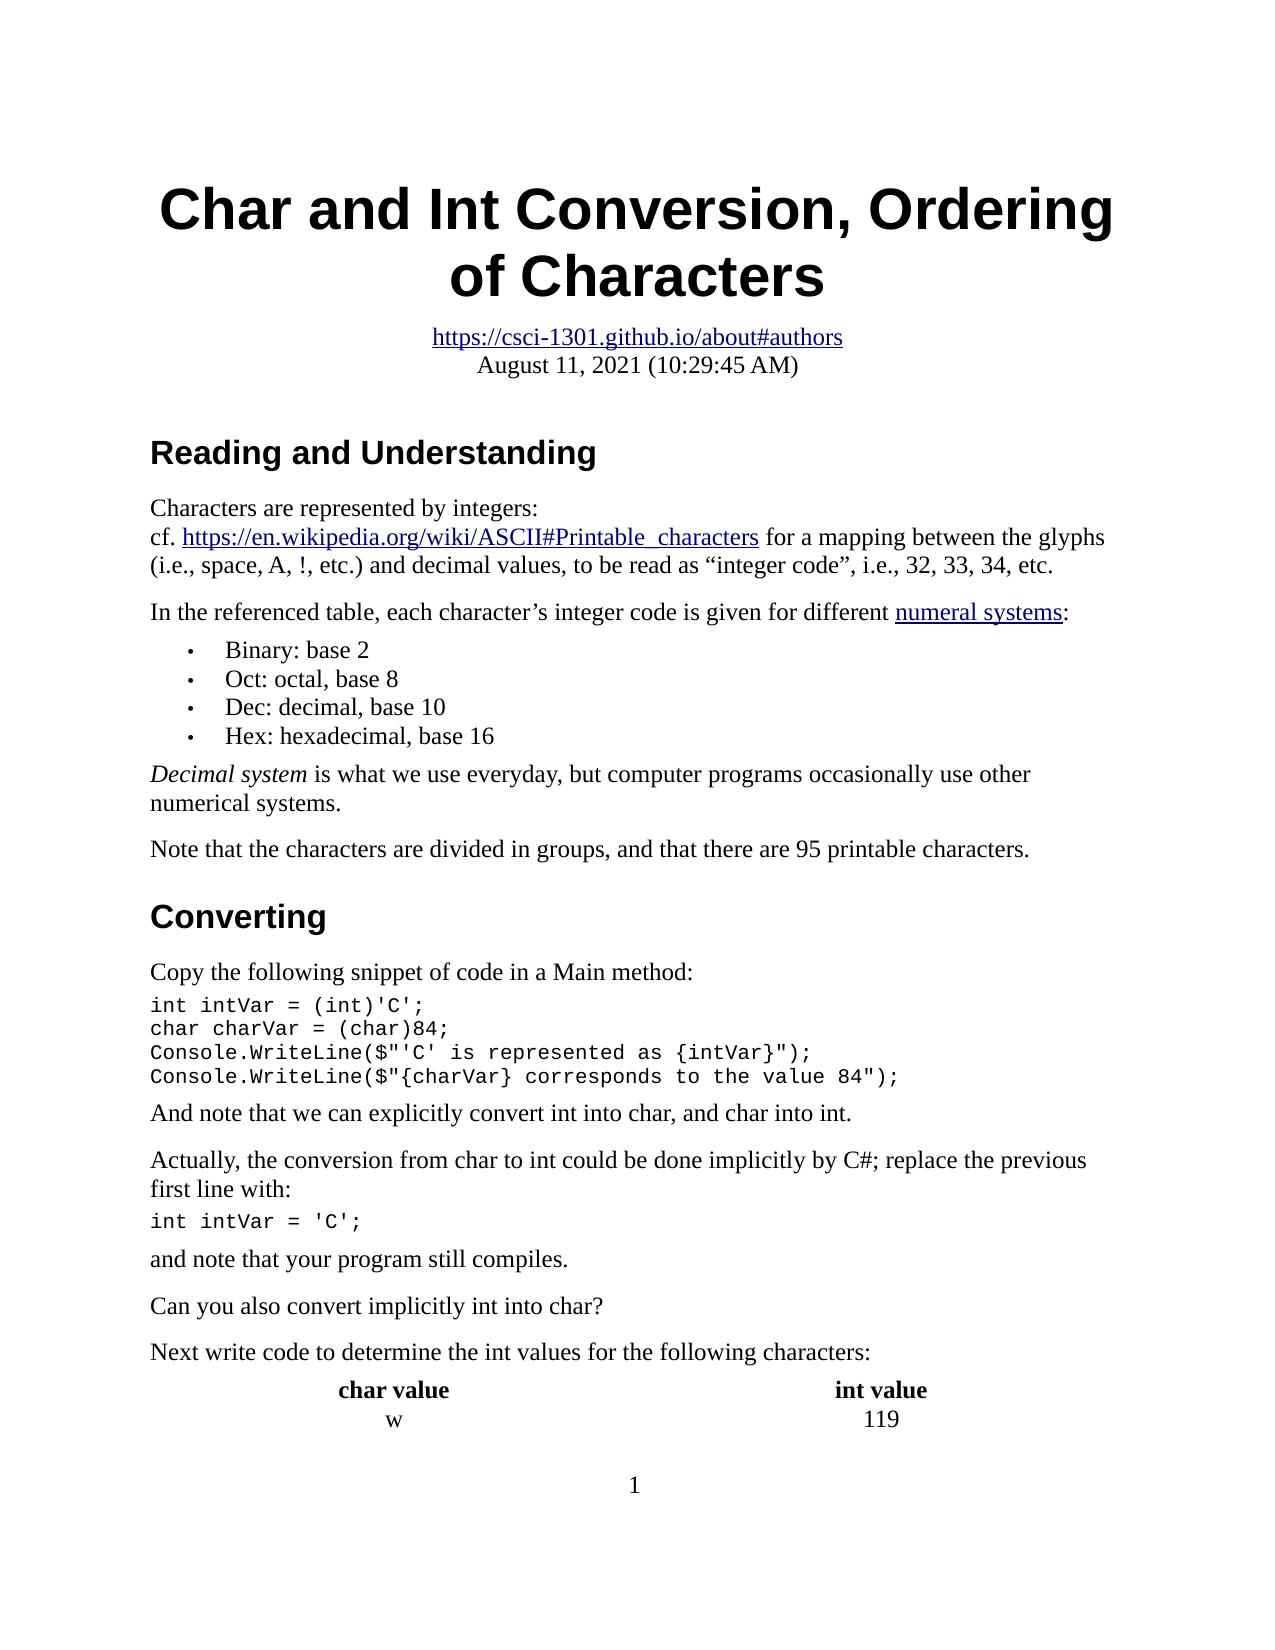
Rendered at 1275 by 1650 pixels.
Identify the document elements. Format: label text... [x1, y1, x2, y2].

list Binary: base 2 [187, 635, 1125, 664]
text Copy the following snippet of code in a Main method: [150, 957, 1125, 986]
list Dec: decimal, base 10 [187, 692, 1125, 721]
text Characters are represented by integers: cf. https://en.wikipedia.org/wiki/ASCII#Printable_characters for a mapping between the glyphs (i.e., space, A, !, etc.) and decimal values, to be read as “integer code”, i.e., 32, 33, 34, etc. [150, 493, 1125, 579]
text Console.WriteLine($"{charVar} corresponds to the value 84"); [150, 1066, 1125, 1089]
text Note that the characters are divided in groups, and that there are 95 printable characters. [150, 834, 1125, 863]
text int intVar = 'C'; [150, 1211, 1125, 1235]
text char charVar = (char)84; [150, 1018, 1125, 1042]
text Actually, the conversion from char to int could be done implicitly by C#; replace the previous first line with: [150, 1145, 1125, 1202]
text Console.WriteLine($"'C' is represented as {intVar}"); [150, 1042, 1125, 1066]
table_header char value [150, 1375, 637, 1404]
subtitle Converting [150, 897, 1125, 936]
list Hex: hexadecimal, base 16 [187, 721, 1125, 750]
table_cell 119 [638, 1404, 1125, 1433]
text In the referenced table, each character’s integer code is given for different numeral systems: [150, 597, 1125, 626]
text Decimal system is what we use everyday, but computer programs occasionally use other numerical systems. [150, 759, 1125, 816]
list Oct: octal, base 8 [187, 664, 1125, 692]
text And note that we can explicitly convert int into char, and char into int. [150, 1098, 1125, 1127]
text and note that your program still compiles. [150, 1244, 1125, 1273]
text August 11, 2021 (10:29:45 AM) [150, 350, 1125, 379]
text int intVar = (int)'C'; [150, 995, 1125, 1018]
title Char and Int Conversion, Ordering of Characters [150, 175, 1125, 309]
table_cell w [150, 1404, 637, 1433]
text Can you also convert implicitly int into char? [150, 1291, 1125, 1319]
text https://csci-1301.github.io/about#authors [150, 322, 1125, 350]
subtitle Reading and Understanding [150, 433, 1125, 472]
text Next write code to determine the int values for the following characters: [150, 1337, 1125, 1366]
table_header int value [638, 1375, 1125, 1404]
